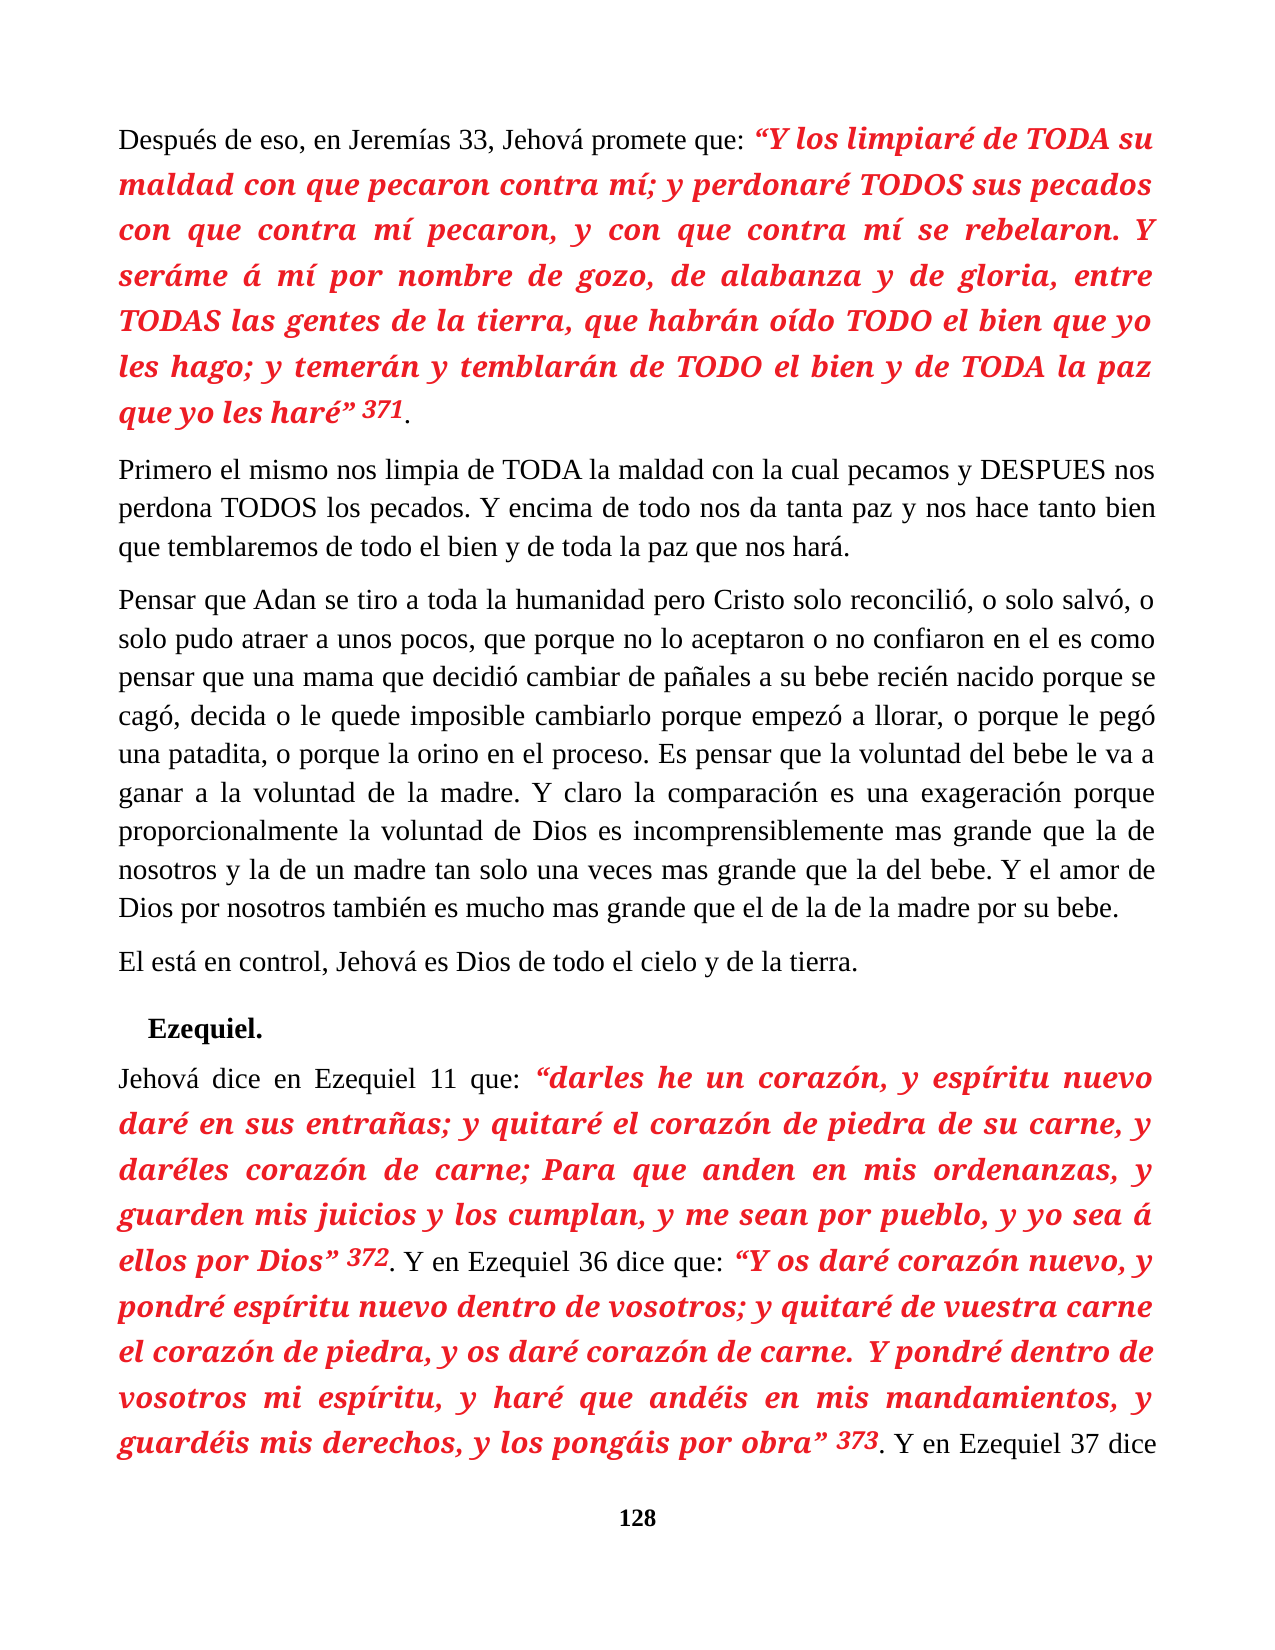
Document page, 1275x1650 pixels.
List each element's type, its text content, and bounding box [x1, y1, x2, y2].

text Pensar que Adan se tiro a toda la humanidad pero Cristo solo reconcilió, o solo salvó, o solo pudo atraer a unos pocos, que porque no lo aceptaron o no confiaron en el es como pensar que una mama que decidió cambiar de pañales a su bebe recién nacido porque se cagó, decida o le quede imposible cambiarlo porque empezó a llorar, o porque le pegó una patadita, o porque la orino en el proceso. Es pensar que la voluntad del bebe le va a ganar a la voluntad de la madre. Y claro la comparación es una exageración porque proporcionalmente la voluntad de Dios es incomprensiblemente mas grande que la de nosotros y la de un madre tan solo una veces mas grande que la del bebe. Y el amor de Dios por nosotros también es mucho mas grande que el de la de la madre por su bebe. [118, 582, 1157, 924]
subtitle Ezequiel. [148, 1011, 1157, 1045]
text Después de eso, en Jeremías 33, Jehová promete que: “Y los limpiaré de TODA su maldad con que pecaron contra mí; y perdonaré TODOS sus pecados con que contra mí pecaron, y con que contra mí se rebelaron. Y seráme á mí por nombre de gozo, de alabanza y de gloria, entre TODAS las gentes de la tierra, que habrán oído TODO el bien que yo les hago; y temerán y temblarán de TODO el bien y de TODA la paz que yo les haré” . [118, 118, 1157, 432]
text Jehová dice en Ezequiel 11 que: “darles he un corazón, y espíritu nuevo daré en sus entrañas; y quitaré el corazón de piedra de su carne, y daréles corazón de carne; Para que anden en mis ordenanzas, y guarden mis juicios y los cumplan, y me sean por pueblo, y yo sea á ellos por Dios” . Y en Ezequiel 36 dice que: “Y os daré corazón nuevo, y pondré espíritu nuevo dentro de vosotros; y quitaré de vuestra carne el corazón de piedra, y os daré corazón de carne. Y pondré dentro de vosotros mi espíritu, y haré que andéis en mis mandamientos, y guardéis mis derechos, y los pongáis por obra” . Y en Ezequiel 37 dice [118, 1058, 1157, 1462]
text El está en control, Jehová es Dios de todo el cielo y de la tierra. [118, 944, 1157, 977]
text Primero el mismo nos limpia de TODA la maldad con la cual pecamos y DESPUES nos perdona TODOS los pecados. Y encima de todo nos da tanta paz y nos hace tanto bien que temblaremos de todo el bien y de toda la paz que nos hará. [118, 452, 1157, 563]
